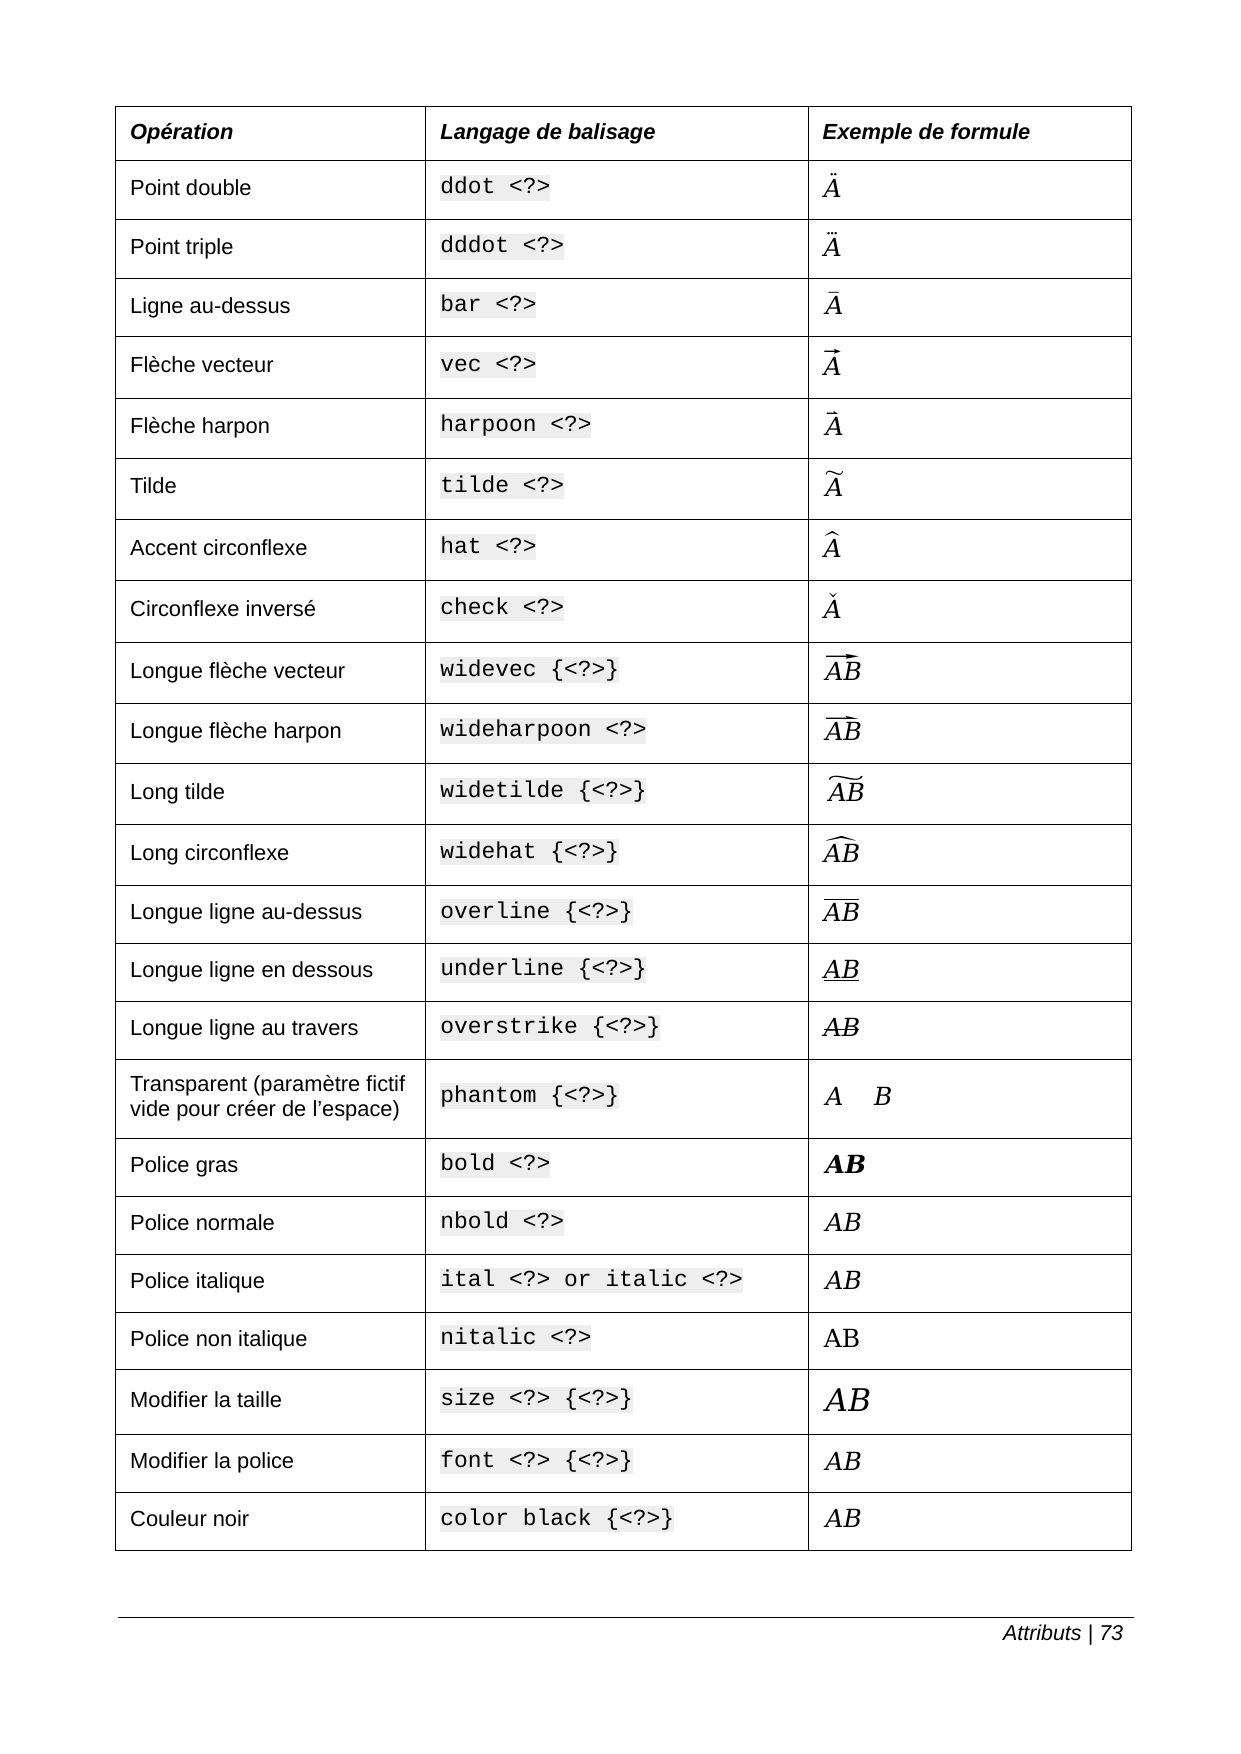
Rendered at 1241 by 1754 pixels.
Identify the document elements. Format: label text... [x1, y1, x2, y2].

table_cell Ligne au-dessus [116, 279, 425, 336]
table_cell widevec {<?>} [426, 643, 808, 703]
table_cell Transparent (paramètre fictif vide pour créer de l’espace) [116, 1060, 425, 1138]
table_cell [809, 161, 1131, 219]
table_cell dddot <?> [426, 220, 808, 278]
table_cell [809, 459, 1131, 518]
table_cell Long circonflexe [116, 825, 425, 885]
table_cell [809, 337, 1131, 398]
table_cell overline {<?>} [426, 886, 808, 943]
table_cell [809, 1370, 1131, 1434]
table_cell tilde <?> [426, 459, 808, 518]
table_cell [809, 825, 1131, 885]
table_cell [809, 1060, 1131, 1138]
table_cell phantom {<?>} [426, 1060, 808, 1138]
table_cell Point triple [116, 220, 425, 278]
table_cell Police gras [116, 1139, 425, 1196]
table_cell vec <?> [426, 337, 808, 398]
table_cell Longue ligne au travers [116, 1002, 425, 1058]
table_cell Flèche harpon [116, 399, 425, 458]
table_cell hat <?> [426, 520, 808, 580]
table_cell [809, 1139, 1131, 1196]
table_cell ddot <?> [426, 161, 808, 219]
table_cell bold <?> [426, 1139, 808, 1196]
table_cell [809, 520, 1131, 580]
table_cell check <?> [426, 581, 808, 641]
table_cell Couleur noir [116, 1493, 425, 1550]
table_cell Longue ligne en dessous [116, 944, 425, 1001]
table_cell [809, 704, 1131, 763]
table_cell overstrike {<?>} [426, 1002, 808, 1058]
table_cell nbold <?> [426, 1197, 808, 1253]
table_cell font <?> {<?>} [426, 1435, 808, 1492]
table_cell [809, 886, 1131, 943]
table_cell bar <?> [426, 279, 808, 336]
table_cell Police normale [116, 1197, 425, 1253]
table_cell Circonflexe inversé [116, 581, 425, 641]
table_cell harpoon <?> [426, 399, 808, 458]
table_cell size <?> {<?>} [426, 1370, 808, 1434]
table_cell nitalic <?> [426, 1313, 808, 1369]
table_cell [809, 944, 1131, 1001]
table_cell [809, 1002, 1131, 1058]
table_cell widehat {<?>} [426, 825, 808, 885]
table_cell [809, 1255, 1131, 1311]
table_cell underline {<?>} [426, 944, 808, 1001]
table_header Exemple de formule [809, 107, 1131, 160]
table_cell Point double [116, 161, 425, 219]
table_cell [809, 220, 1131, 278]
table_cell ital <?> or italic <?> [426, 1255, 808, 1311]
table_cell [809, 581, 1131, 641]
table_cell [809, 1435, 1131, 1492]
table_cell Tilde [116, 459, 425, 518]
table_cell [809, 1197, 1131, 1253]
table_cell Police non italique [116, 1313, 425, 1369]
table_cell Longue flèche vecteur [116, 643, 425, 703]
table_cell [809, 764, 1131, 824]
table_header Opération [116, 107, 425, 160]
table_cell color black {<?>} [426, 1493, 808, 1550]
table_cell Longue flèche harpon [116, 704, 425, 763]
table_cell [809, 279, 1131, 336]
table_cell [809, 1493, 1131, 1550]
table_header Langage de balisage [426, 107, 808, 160]
table_cell [809, 643, 1131, 703]
table_cell Accent circonflexe [116, 520, 425, 580]
table_cell Police italique [116, 1255, 425, 1311]
table_cell Long tilde [116, 764, 425, 824]
table_cell [809, 399, 1131, 458]
table_cell Modifier la taille [116, 1370, 425, 1434]
table_cell widetilde {<?>} [426, 764, 808, 824]
table_cell [809, 1313, 1131, 1369]
table_cell Flèche vecteur [116, 337, 425, 398]
table_cell wideharpoon <?> [426, 704, 808, 763]
table_cell Longue ligne au-dessus [116, 886, 425, 943]
table_cell Modifier la police [116, 1435, 425, 1492]
